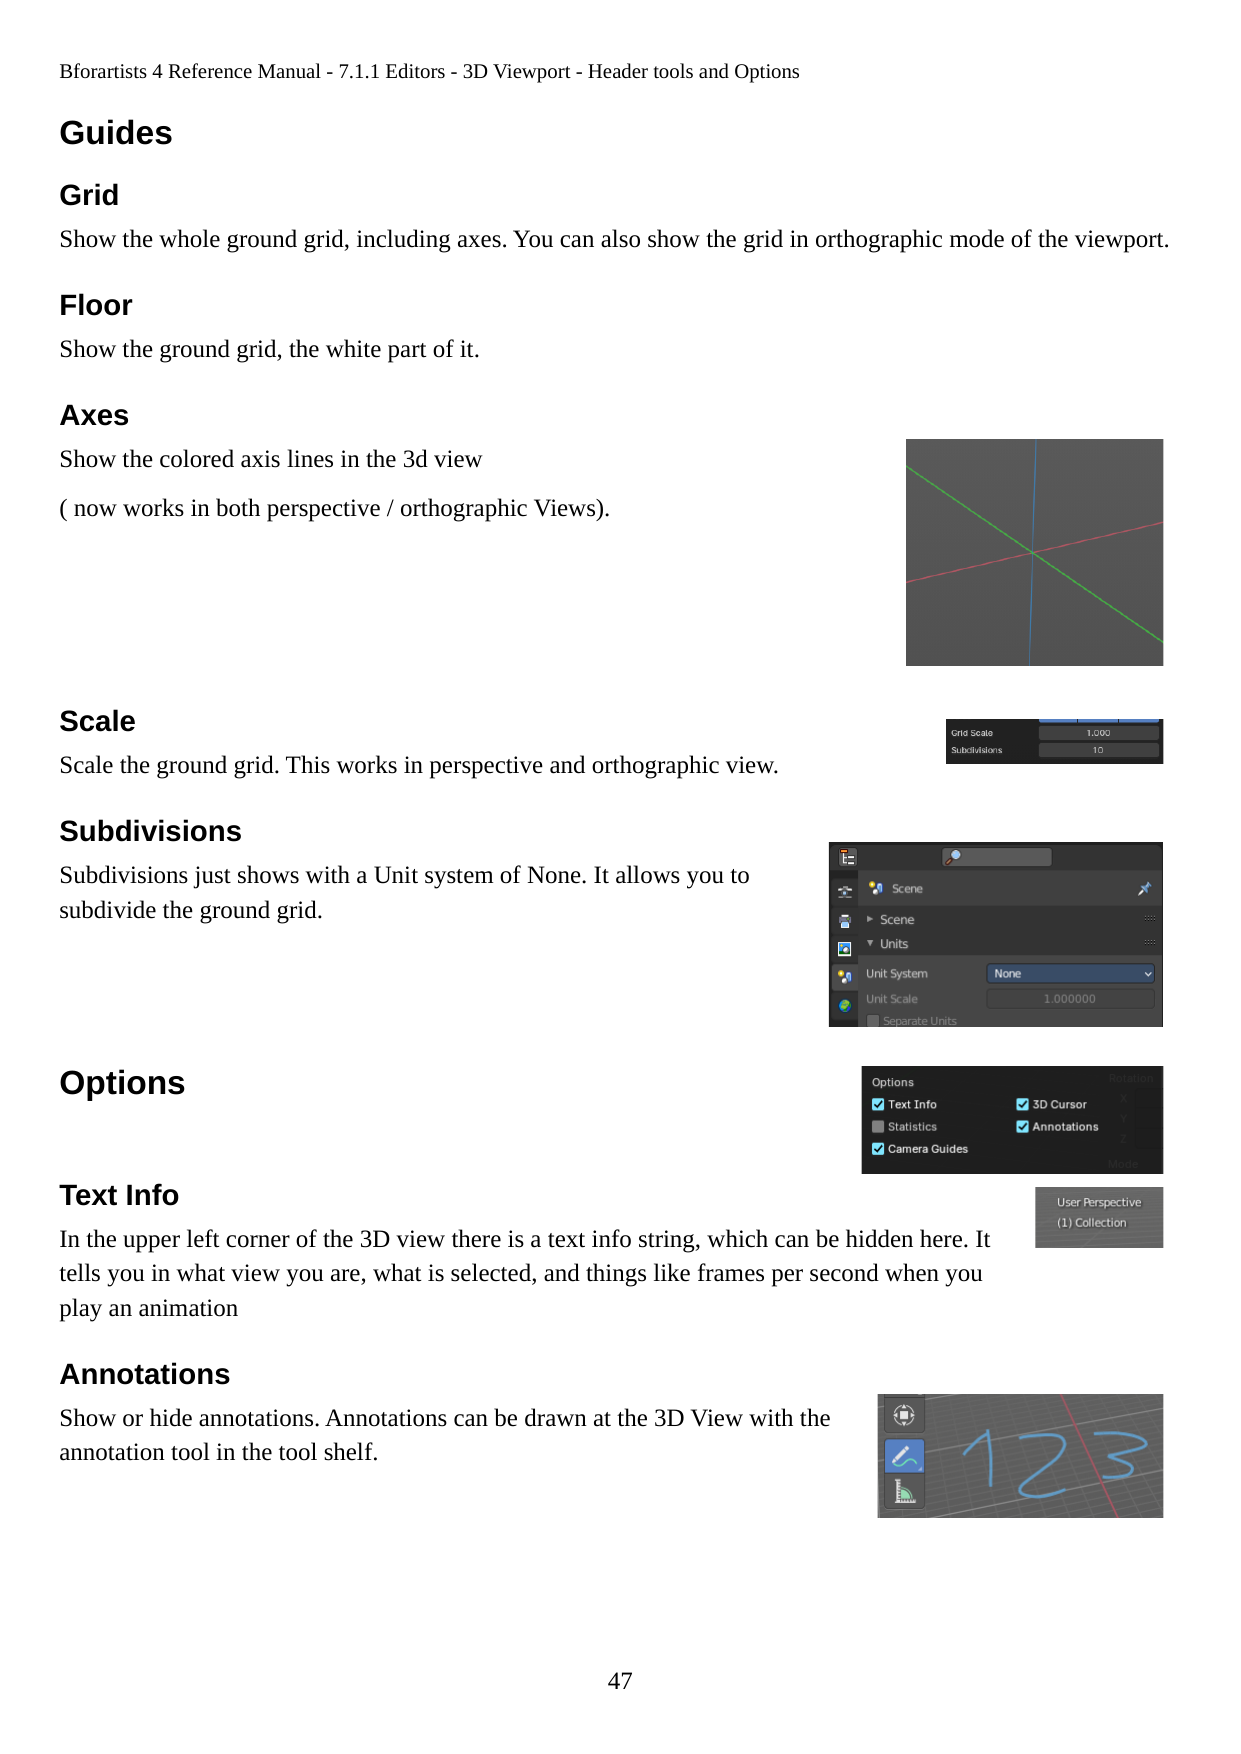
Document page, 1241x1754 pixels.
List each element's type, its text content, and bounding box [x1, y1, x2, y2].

text Show the ground grid, the white part of it. [59, 334, 1181, 363]
text Scale the ground grid. This works in perspective and orthographic view. [59, 751, 1181, 779]
picture [861, 1066, 1164, 1174]
subtitle Guides [59, 113, 1181, 151]
subtitle Axes [59, 398, 1181, 432]
subtitle Text Info [59, 1178, 1181, 1211]
text ( now works in both perspective / orthographic Views). [59, 493, 906, 522]
picture [877, 1394, 1164, 1518]
text Show or hide annotations. Annotations can be drawn at the 3D View with the annotation tool in the tool shelf. [59, 1403, 877, 1466]
subtitle Grid [59, 178, 1181, 212]
text In the upper left corner of the 3D view there is a text info string, which can be hidden here. It tells you in what view you are, what is selected, and things like frames per second when you play an animation [59, 1224, 1181, 1322]
picture [946, 719, 1164, 764]
text Show the colored axis lines in the 3d view [59, 444, 906, 473]
subtitle Scale [59, 704, 1181, 738]
subtitle Subdivisions [59, 814, 1181, 848]
subtitle Options [59, 1063, 1181, 1102]
picture [828, 842, 1164, 1027]
picture [1035, 1187, 1164, 1248]
subtitle Floor [59, 288, 1181, 322]
text Subdivisions just shows with a Unit system of None. It allows you to subdivide the ground grid. [59, 860, 828, 924]
text Show the whole ground grid, including axes. You can also show the grid in orthographic mode of the viewport. [59, 224, 1181, 253]
picture [906, 439, 1164, 666]
subtitle Annotations [59, 1357, 1181, 1390]
